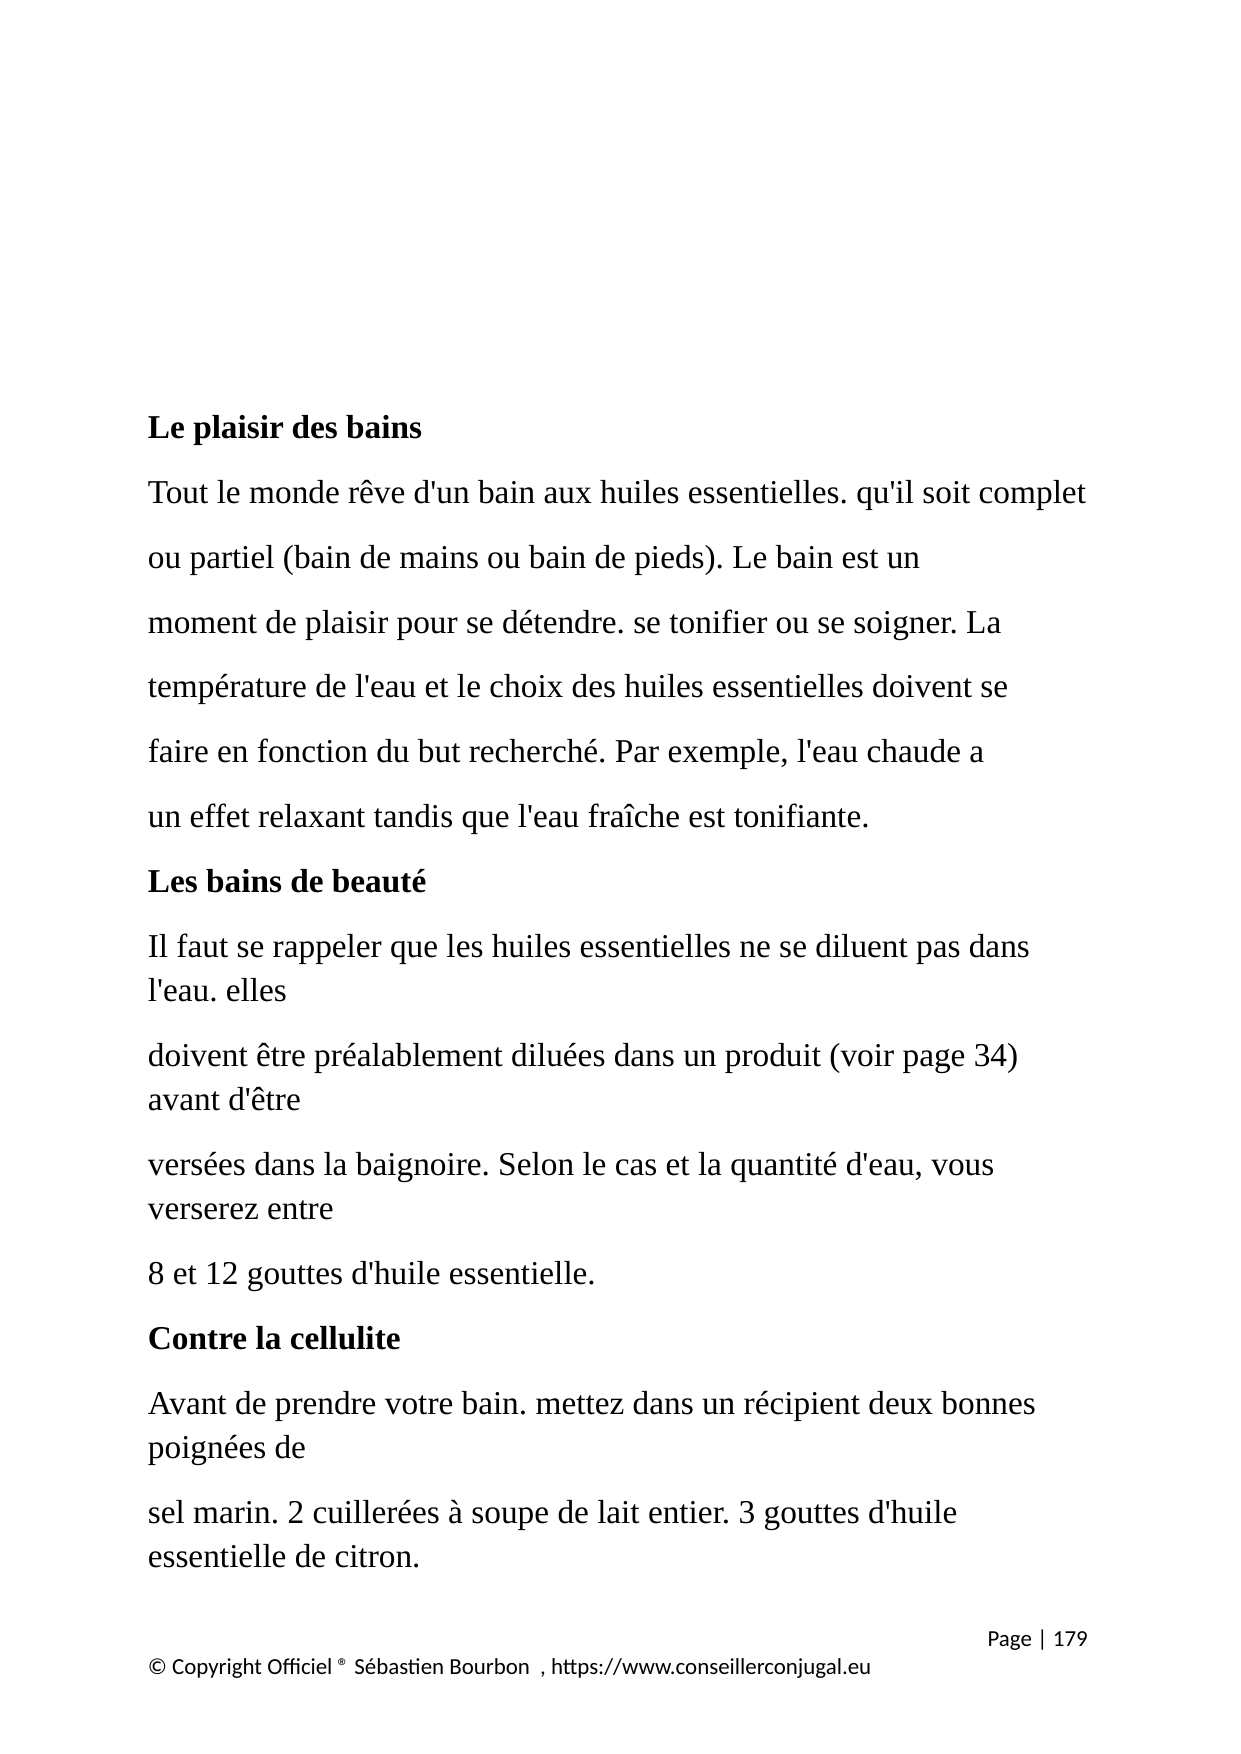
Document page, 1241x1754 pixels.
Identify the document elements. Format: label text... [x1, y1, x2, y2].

text sel marin. 2 cuillerées à soupe de lait entier. 3 gouttes d'huile essentielle de citron. [148, 1492, 1093, 1574]
text Le plaisir des bains [148, 407, 1093, 446]
text 8 et 12 gouttes d'huile essentielle. [148, 1253, 1093, 1292]
text faire en fonction du but recherché. Par exemple, l'eau chaude a [148, 732, 1093, 770]
text Avant de prendre votre bain. mettez dans un récipient deux bonnes poignées de [148, 1383, 1093, 1465]
text Les bains de beauté [148, 861, 1093, 900]
text température de l'eau et le choix des huiles essentielles doivent se [148, 667, 1093, 705]
text versées dans la baignoire. Selon le cas et la quantité d'eau, vous verserez entre [148, 1144, 1093, 1227]
text ou partiel (bain de mains ou bain de pieds). Le bain est un [148, 537, 1093, 575]
text Il faut se rappeler que les huiles essentielles ne se diluent pas dans l'eau. elles [148, 926, 1093, 1009]
text Contre la cellulite [148, 1318, 1093, 1356]
text un effet relaxant tandis que l'eau fraîche est tonifiante. [148, 797, 1093, 835]
text doivent être préalablement diluées dans un produit (voir page 34) avant d'être [148, 1035, 1093, 1118]
text moment de plaisir pour se détendre. se tonifier ou se soigner. La [148, 602, 1093, 640]
text Tout le monde rêve d'un bain aux huiles essentielles. qu'il soit complet [148, 472, 1093, 510]
